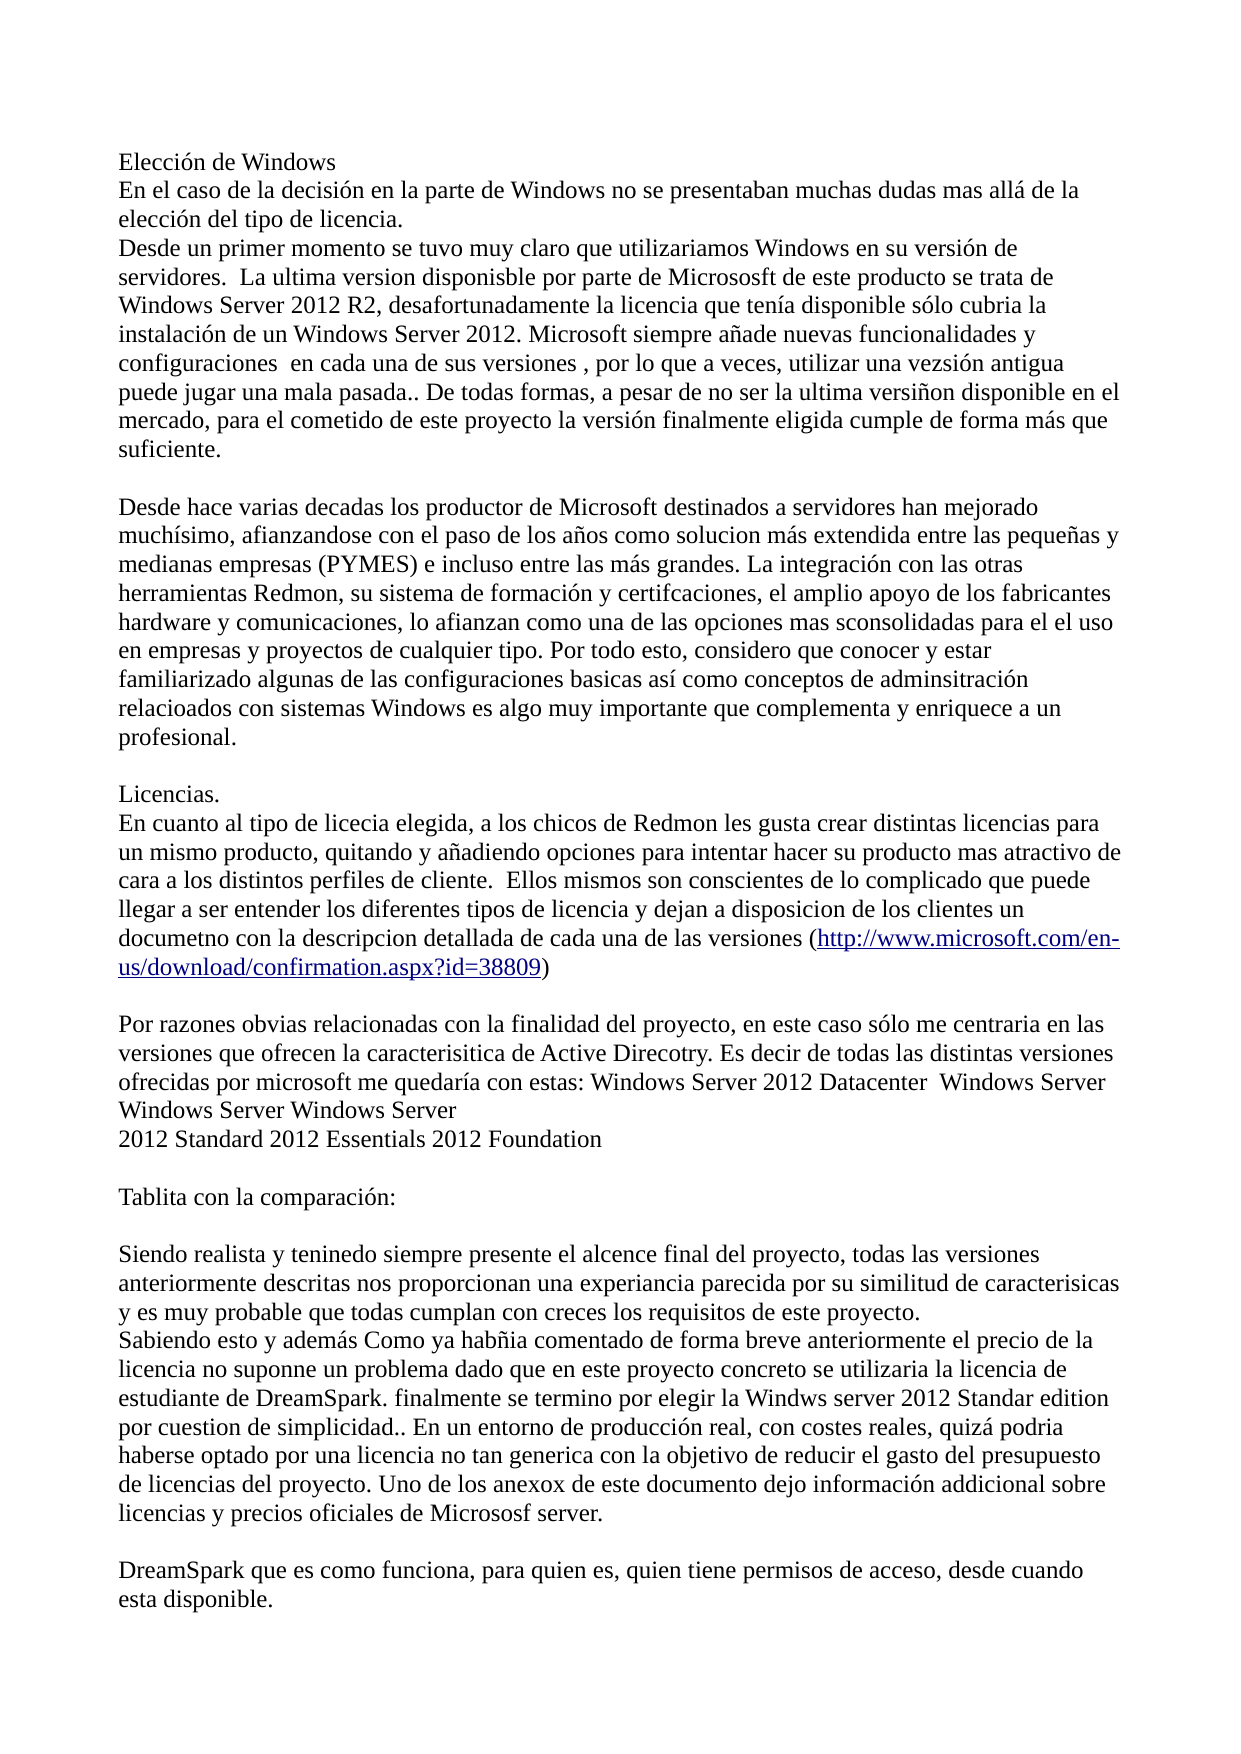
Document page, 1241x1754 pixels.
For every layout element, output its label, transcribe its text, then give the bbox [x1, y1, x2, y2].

text Elección de Windows [118, 147, 1122, 176]
text DreamSpark que es como funciona, para quien es, quien tiene permisos de acceso, desde cuando esta disponible. [118, 1556, 1122, 1613]
text Desde un primer momento se tuvo muy claro que utilizariamos Windows en su versión de servidores. La ultima version disponisble por parte de Micrososft de este producto se trata de Windows Server 2012 R2, desafortunadamente la licencia que tenía disponible sólo cubria la instalación de un Windows Server 2012. Microsoft siempre añade nuevas funcionalidades y configuraciones en cada una de sus versiones , por lo que a veces, utilizar una vezsión antigua puede jugar una mala pasada.. De todas formas, a pesar de no ser la ultima versiñon disponible en el mercado, para el cometido de este proyecto la versión finalmente eligida cumple de forma más que suficiente. [118, 233, 1122, 463]
text Siendo realista y teninedo siempre presente el alcence final del proyecto, todas las versiones anteriormente descritas nos proporcionan una experiancia parecida por su similitud de caracterisicas y es muy probable que todas cumplan con creces los requisitos de este proyecto. [118, 1239, 1122, 1326]
text Licencias. [118, 779, 1122, 808]
text Por razones obvias relacionadas con la finalidad del proyecto, en este caso sólo me centraria en las versiones que ofrecen la caracterisitica de Active Direcotry. Es decir de todas las distintas versiones ofrecidas por microsoft me quedaría con estas: Windows Server 2012 Datacenter Windows Server Windows Server Windows Server [118, 1009, 1122, 1124]
text En cuanto al tipo de licecia elegida, a los chicos de Redmon les gusta crear distintas licencias para un mismo producto, quitando y añadiendo opciones para intentar hacer su producto mas atractivo de cara a los distintos perfiles de cliente. Ellos mismos son conscientes de lo complicado que puede llegar a ser entender los diferentes tipos de licencia y dejan a disposicion de los clientes un documetno con la descripcion detallada de cada una de las versiones (http://www.microsoft.com/en-us/download/confirmation.aspx?id=38809) [118, 808, 1122, 981]
text 2012 Standard 2012 Essentials 2012 Foundation [118, 1124, 1122, 1153]
text Sabiendo esto y además Como ya habñia comentado de forma breve anteriormente el precio de la licencia no suponne un problema dado que en este proyecto concreto se utilizaria la licencia de estudiante de DreamSpark. finalmente se termino por elegir la Windws server 2012 Standar edition por cuestion de simplicidad.. En un entorno de producción real, con costes reales, quizá podria haberse optado por una licencia no tan generica con la objetivo de reducir el gasto del presupuesto de licencias del proyecto. Uno de los anexox de este documento dejo información addicional sobre licencias y precios oficiales de Micrososf server. [118, 1326, 1122, 1527]
text Tablita con la comparación: [118, 1182, 1122, 1211]
text Desde hace varias decadas los productor de Microsoft destinados a servidores han mejorado muchísimo, afianzandose con el paso de los años como solucion más extendida entre las pequeñas y medianas empresas (PYMES) e incluso entre las más grandes. La integración con las otras herramientas Redmon, su sistema de formación y certifcaciones, el amplio apoyo de los fabricantes hardware y comunicaciones, lo afianzan como una de las opciones mas sconsolidadas para el el uso en empresas y proyectos de cualquier tipo. Por todo esto, considero que conocer y estar familiarizado algunas de las configuraciones basicas así como conceptos de adminsitración relacioados con sistemas Windows es algo muy importante que complementa y enriquece a un profesional. [118, 492, 1122, 751]
text En el caso de la decisión en la parte de Windows no se presentaban muchas dudas mas allá de la elección del tipo de licencia. [118, 176, 1122, 233]
